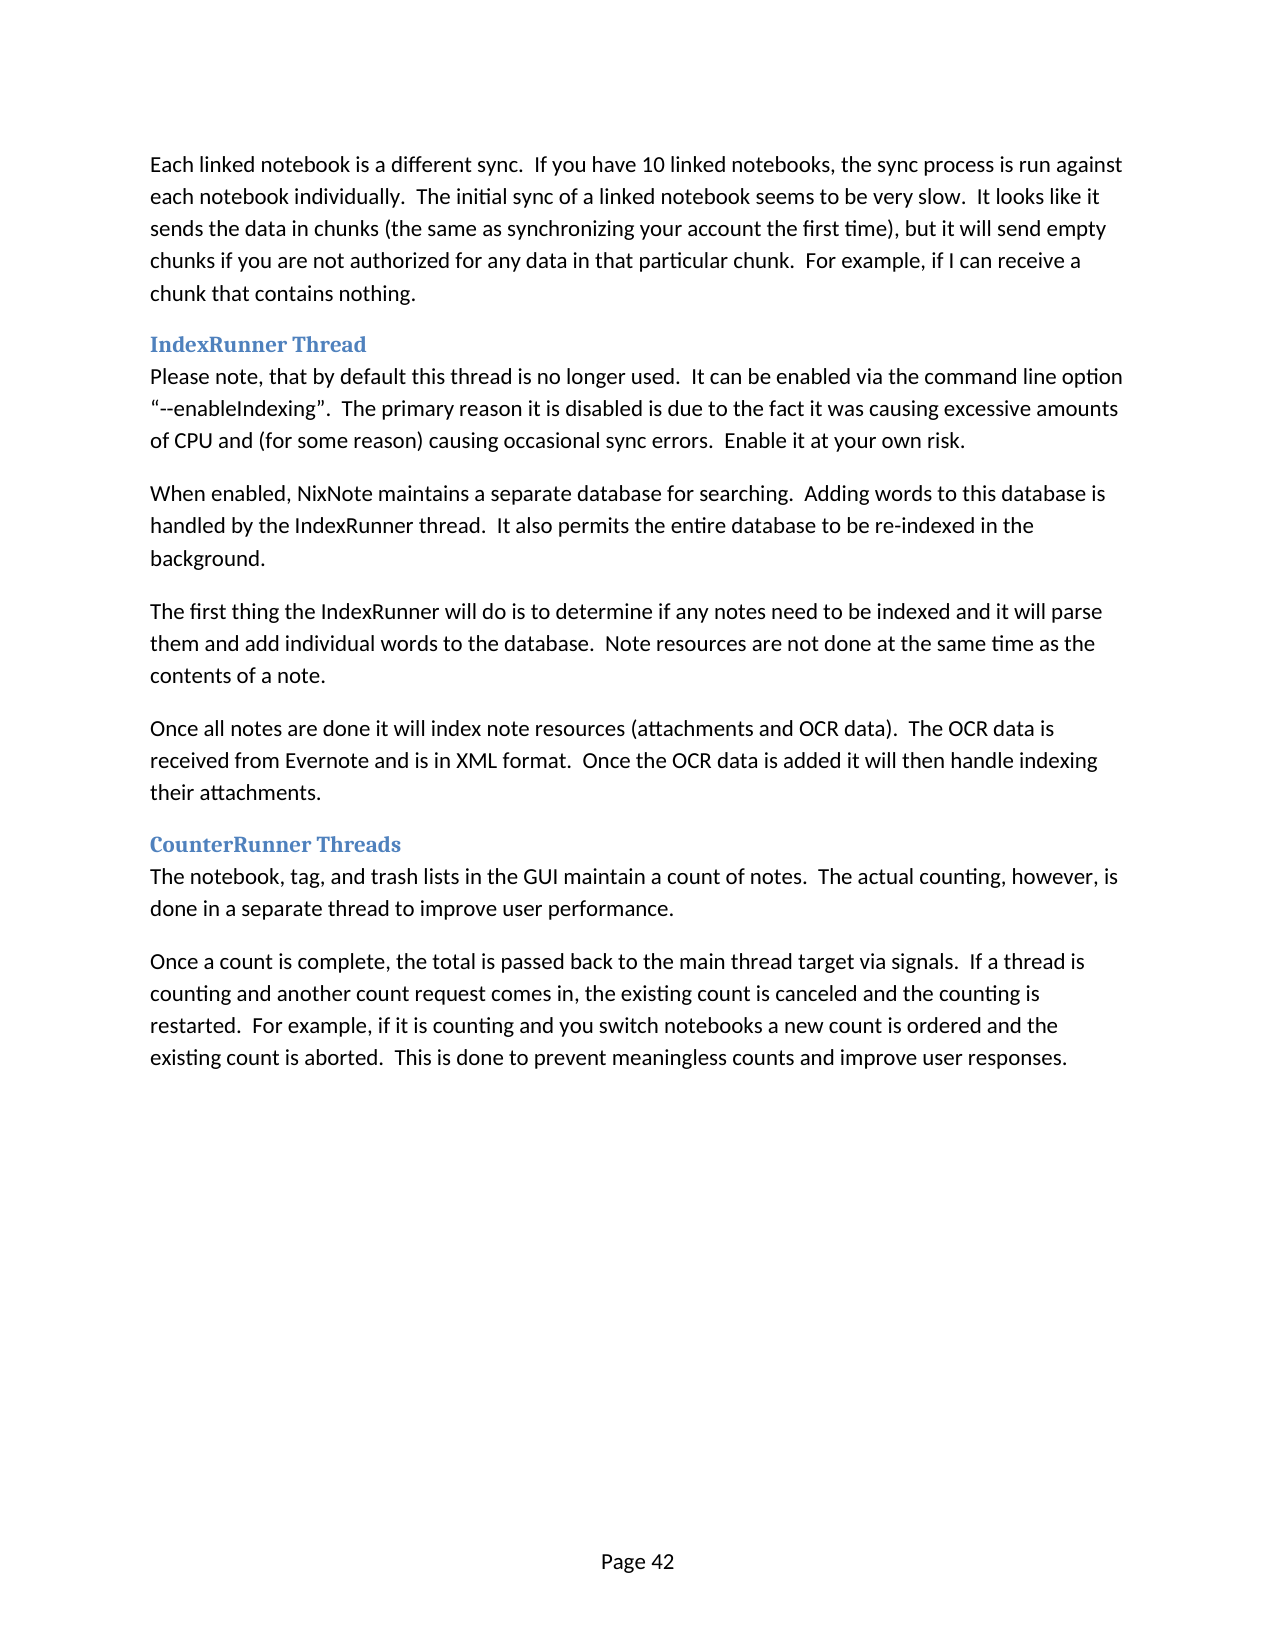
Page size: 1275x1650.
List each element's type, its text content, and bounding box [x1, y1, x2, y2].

subtitle IndexRunner Thread [150, 332, 1125, 358]
text Please note, that by default this thread is no longer used. It can be enabled via the command line option “--enableIndexing”. The primary reason it is disabled is due to the fact it was causing excessive amounts of CPU and (for some reason) causing occasional sync errors. Enable it at your own risk. [150, 362, 1125, 454]
text The first thing the IndexRunner will do is to determine if any notes need to be indexed and it will parse them and add individual words to the database. Note resources are not done at the same time as the contents of a note. [150, 597, 1125, 689]
text When enabled, NixNote maintains a separate database for searching. Adding words to this database is handled by the IndexRunner thread. It also permits the entire database to be re-indexed in the background. [150, 479, 1125, 572]
text Each linked notebook is a different sync. If you have 10 linked notebooks, the sync process is run against each notebook individually. The initial sync of a linked notebook seems to be very slow. It looks like it sends the data in chunks (the same as synchronizing your account the first time), but it will send empty chunks if you are not authorized for any data in that particular chunk. For example, if I can receive a chunk that contains nothing. [150, 150, 1125, 307]
text Once all notes are done it will index note resources (attachments and OCR data). The OCR data is received from Evernote and is in XML format. Once the OCR data is added it will then handle indexing their attachments. [150, 714, 1125, 807]
text The notebook, tag, and trash lists in the GUI maintain a count of notes. The actual counting, however, is done in a separate thread to improve user performance. [150, 862, 1125, 922]
text Once a count is complete, the total is passed back to the main thread target via signals. If a thread is counting and another count request comes in, the existing count is canceled and the counting is restarted. For example, if it is counting and you switch notebooks a new count is ordered and the existing count is aborted. This is done to prevent meaningless counts and improve user responses. [150, 947, 1125, 1072]
subtitle CounterRunner Threads [150, 832, 1125, 858]
